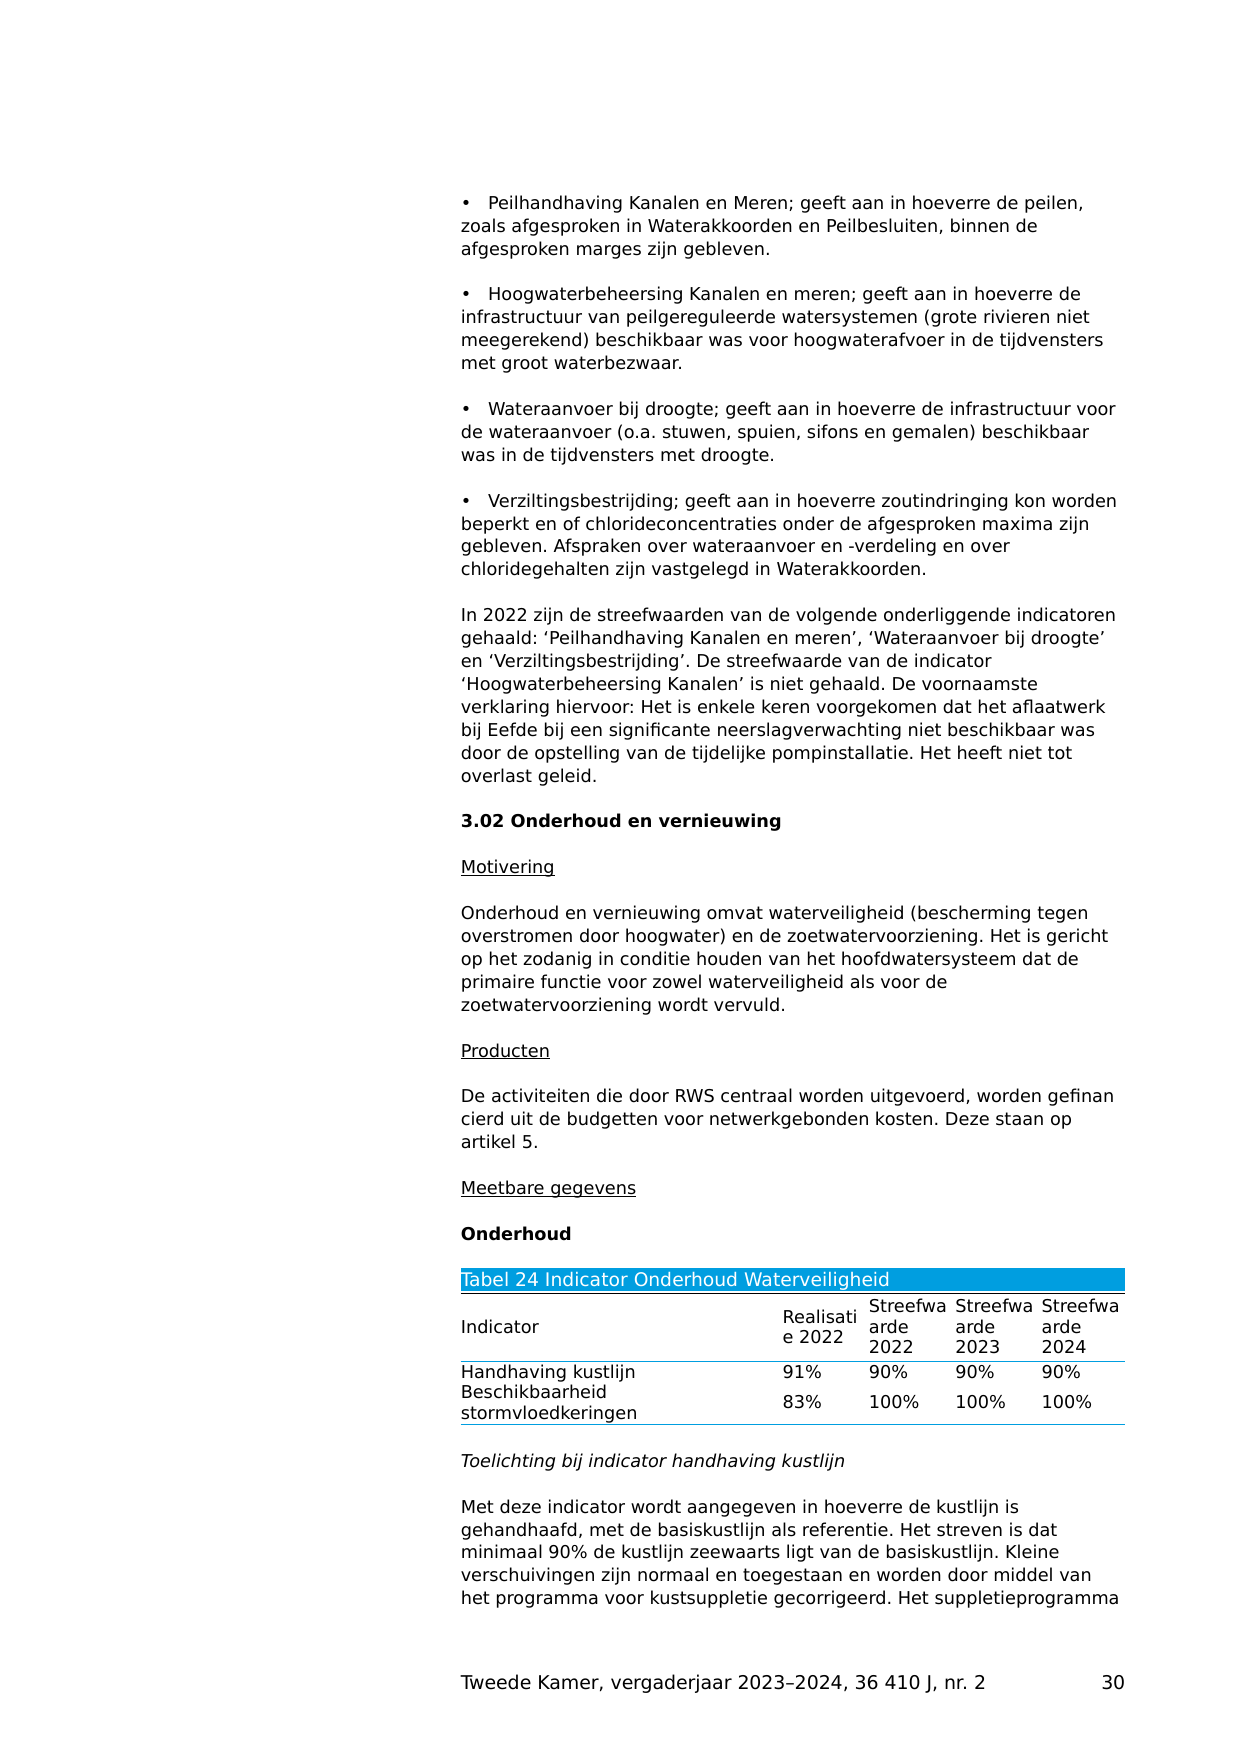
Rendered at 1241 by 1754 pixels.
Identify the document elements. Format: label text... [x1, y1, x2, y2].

text Meetbare gegevens [461, 1176, 1125, 1199]
text Toelichting bij indicator handhaving kustlijn [461, 1449, 1125, 1472]
text 3.02 Onderhoud en vernieuwing [461, 809, 1125, 832]
table_cell Streefwaarde 2024 [1039, 1294, 1125, 1361]
table_cell Realisatie 2022 [780, 1294, 866, 1361]
text Onderhoud en vernieuwing omvat waterveiligheid (bescherming tegen overstromen door hoogwater) en de zoetwatervoorziening. Het is gericht op het zodanig in conditie houden van het hoofdwatersysteem dat de primaire functie voor zowel waterveiligheid als voor de zoetwatervoorziening wordt vervuld. [461, 901, 1125, 1016]
table_cell Streefwaarde 2022 [866, 1294, 952, 1361]
table_cell Handhaving kustlijn [461, 1362, 779, 1382]
text Met deze indicator wordt aangegeven in hoeverre de kustlijn is gehandhaafd, met de basiskustlijn als referentie. Het streven is dat minimaal 90% de kustlijn zeewaarts ligt van de basiskustlijn. Kleine verschuivingen zijn normaal en toegestaan en worden door middel van het programma voor kustsuppletie gecorrigeerd. Het suppletieprogramma [461, 1495, 1125, 1609]
text Onderhoud [461, 1222, 1125, 1245]
table_cell Indicator [461, 1294, 779, 1361]
text • Peilhandhaving Kanalen en Meren; geeft aan in hoeverre de peilen, zoals afgesproken in Waterakkoorden en Peilbesluiten, binnen de afgesproken marges zijn gebleven. [461, 191, 1125, 259]
table_cell Streefwaarde 2023 [952, 1294, 1038, 1361]
table_cell 100% [866, 1382, 952, 1423]
text De activiteiten die door RWS centraal worden uitgevoerd, worden gefinan­ cierd uit de budgetten voor netwerkgebonden kosten. Deze staan op artikel 5. [461, 1084, 1125, 1153]
table_cell 90% [866, 1362, 952, 1382]
table_cell 90% [1039, 1362, 1125, 1382]
text • Verziltingsbestrijding; geeft aan in hoeverre zoutindringing kon worden beperkt en of chlorideconcentraties onder de afgesproken maxima zijn gebleven. Afspraken over wateraanvoer en -verdeling en over chloridegehalten zijn vastgelegd in Waterakkoorden. [461, 489, 1125, 580]
text • Hoogwaterbeheersing Kanalen en meren; geeft aan in hoeverre de infrastructuur van peilgereguleerde watersystemen (grote rivieren niet meegerekend) beschikbaar was voor hoogwaterafvoer in de tijdvensters met groot waterbezwaar. [461, 282, 1125, 374]
table_cell 91% [780, 1362, 866, 1382]
table_cell Beschikbaarheid stormvloedkeringen [461, 1382, 779, 1423]
table_cell 83% [780, 1382, 866, 1423]
table_cell 100% [952, 1382, 1038, 1423]
text • Wateraanvoer bij droogte; geeft aan in hoeverre de infrastructuur voor de wateraanvoer (o.a. stuwen, spuien, sifons en gemalen) beschikbaar was in de tijdvensters met droogte. [461, 397, 1125, 466]
table_cell 90% [952, 1362, 1038, 1382]
text Motivering [461, 855, 1125, 878]
text Producten [461, 1039, 1125, 1062]
text In 2022 zijn de streefwaarden van de volgende onderliggende indicatoren gehaald: ‘Peilhandhaving Kanalen en meren’, ‘Wateraanvoer bij droogte’ en ‘Verziltingsbestrijding’. De streefwaarde van de indicator ‘Hoogwaterbeheersing Kanalen’ is niet gehaald. De voornaamste verklaring hiervoor: Het is enkele keren voorgekomen dat het aflaatwerk bij Eefde bij een significante neerslagverwachting niet beschikbaar was door de opstelling van de tijdelijke pompinstallatie. Het heeft niet tot overlast geleid. [461, 603, 1125, 787]
table_cell 100% [1039, 1382, 1125, 1423]
